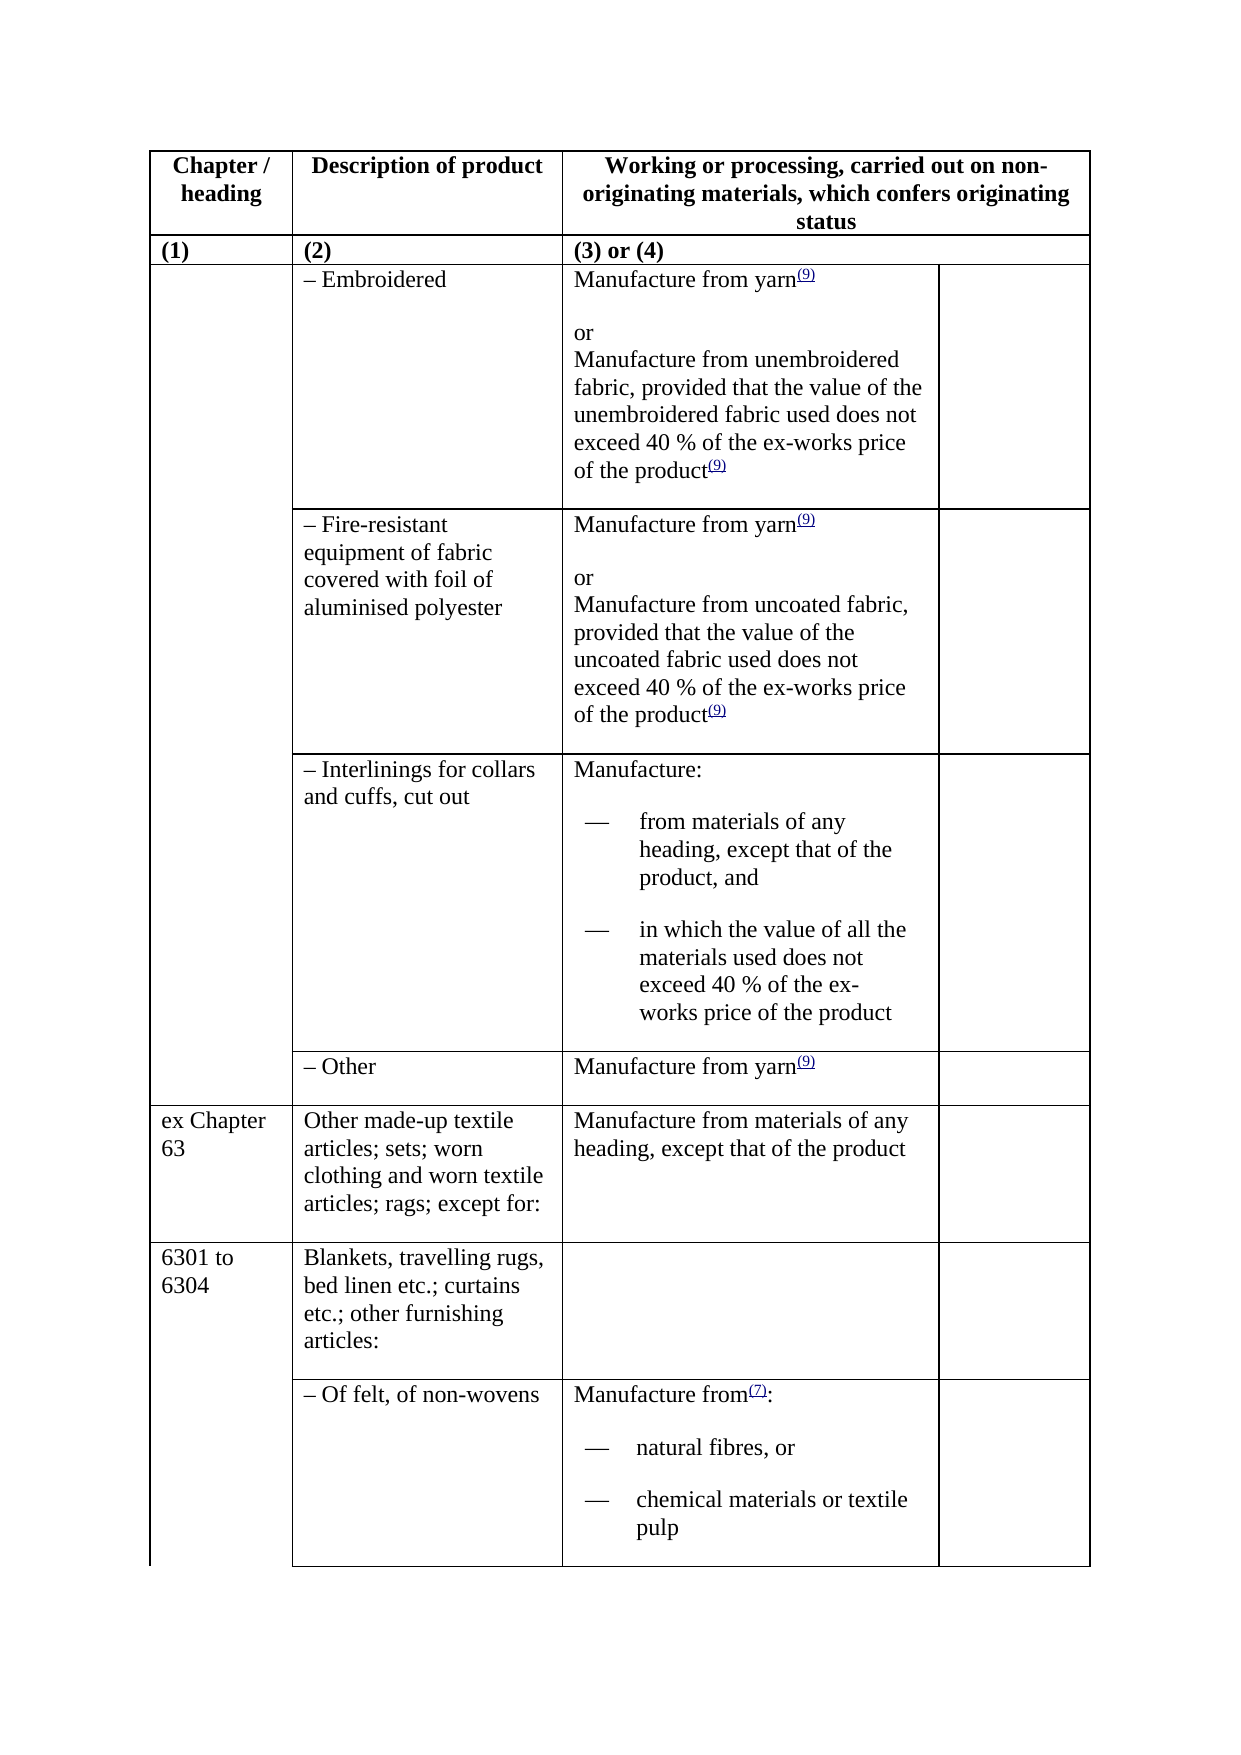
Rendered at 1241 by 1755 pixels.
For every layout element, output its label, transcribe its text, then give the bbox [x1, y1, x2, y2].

table_cell [940, 1380, 1089, 1566]
table_cell [151, 753, 292, 1051]
table_cell 6301 to 6304 [151, 1243, 292, 1379]
table_cell Manufacture from yarn(9) or Manufacture from uncoated fabric, provided that the value of the uncoated fabric used does not exceed 40 % of the ex-works price of the product(9) [563, 510, 938, 753]
table_header Chapter / heading [151, 152, 292, 234]
table_cell — [574, 915, 628, 1051]
table_cell [563, 1243, 938, 1379]
table_cell – Embroidered [293, 265, 562, 508]
table_cell – Interlinings for collars and cuffs, cut out [293, 755, 562, 1051]
table_cell (3) or (4) [563, 236, 1089, 263]
table_cell [940, 1243, 1089, 1379]
table_cell ex Chapter 63 [151, 1106, 292, 1242]
table_cell [151, 1379, 292, 1566]
table_cell [151, 265, 292, 508]
table_cell chemical materials or textile pulp [625, 1486, 928, 1566]
table_header — [574, 1433, 625, 1486]
table_header Description of product [293, 152, 562, 234]
table_cell – Of felt, of non-wovens [293, 1380, 562, 1566]
table_cell Manufacture from yarn(9) [563, 1052, 938, 1105]
table_cell [940, 755, 1089, 1051]
table_header from materials of any heading, except that of the product, and [628, 807, 928, 915]
table_cell [940, 265, 1089, 508]
table_cell [151, 508, 292, 753]
table_header natural fibres, or [625, 1433, 928, 1486]
table_cell Manufacture from yarn(9) or Manufacture from unembroidered fabric, provided that the value of the unembroidered fabric used does not exceed 40 % of the ex-works price of the product(9) [563, 265, 938, 508]
table_cell Blankets, travelling rugs, bed linen etc.; curtains etc.; other furnishing articles: [293, 1243, 562, 1379]
table_cell – Other [293, 1052, 562, 1105]
table_cell Manufacture: [563, 755, 938, 1051]
table_cell Other made-up textile articles; sets; worn clothing and worn textile articles; rags; except for: [293, 1106, 562, 1242]
table_cell [940, 510, 1089, 753]
table_cell (1) [151, 236, 292, 263]
table_cell – Fire-resistant equipment of fabric covered with foil of aluminised polyester [293, 510, 562, 753]
table_cell Manufacture from(7): [563, 1380, 938, 1566]
table_cell [151, 1051, 292, 1105]
table_cell [940, 1106, 1089, 1242]
table_cell Manufacture from materials of any heading, except that of the product [563, 1106, 938, 1242]
table_cell (2) [293, 236, 562, 263]
table_header — [574, 807, 628, 915]
table_header Working or processing, carried out on non-originating materials, which confers originating status [563, 152, 1089, 234]
table_cell in which the value of all the materials used does not exceed 40 % of the ex-works price of the product [628, 915, 928, 1051]
table_cell [940, 1052, 1089, 1105]
table_cell — [574, 1486, 625, 1566]
